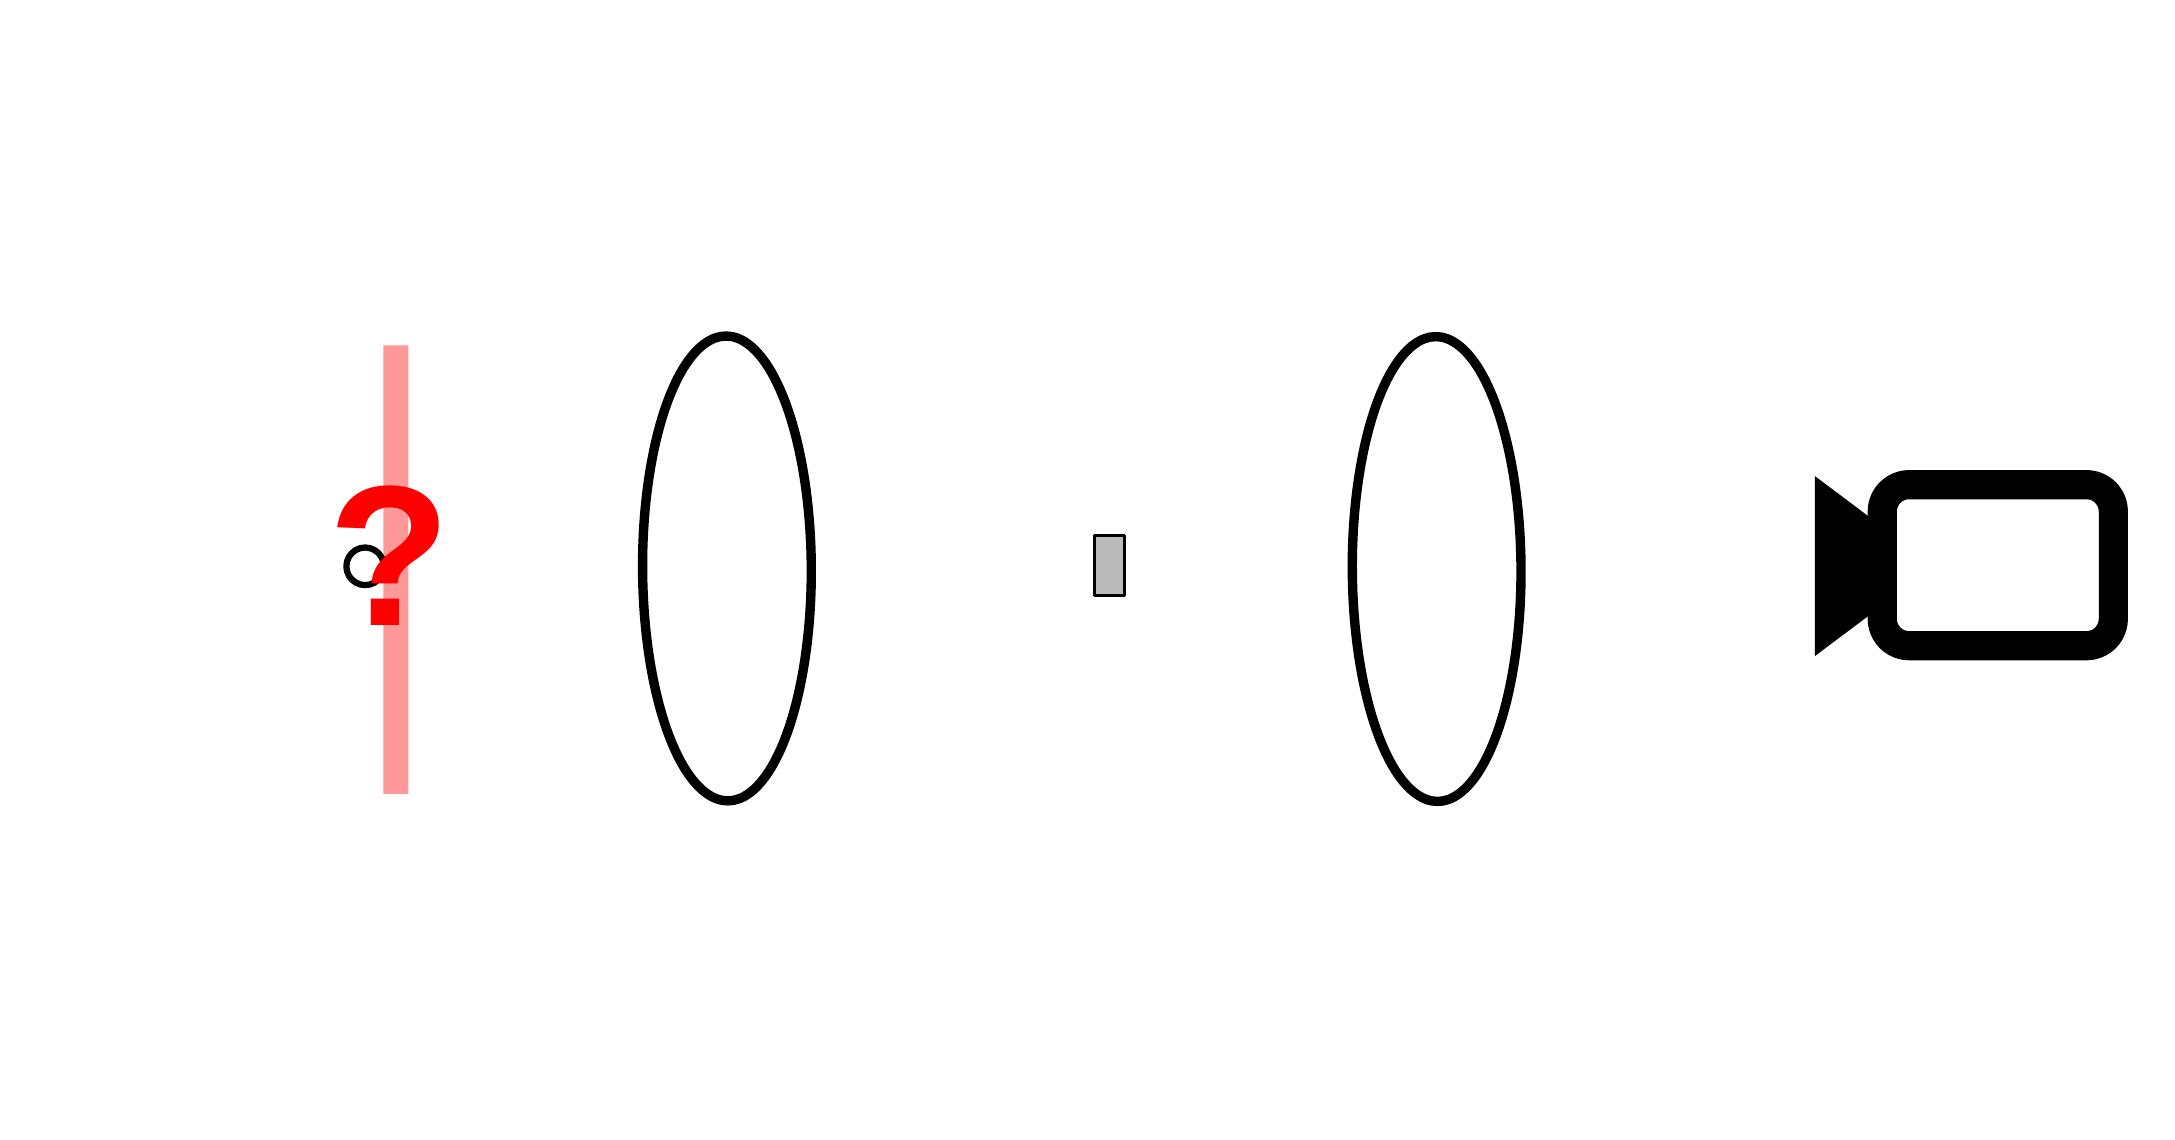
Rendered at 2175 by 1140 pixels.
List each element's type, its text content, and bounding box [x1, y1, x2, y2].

text_box [1814, 476, 1875, 657]
text_box [642, 336, 812, 801]
text_box [1352, 336, 1522, 802]
text_box ? [285, 437, 496, 676]
text_box [1882, 484, 2114, 646]
text_box [1094, 535, 1125, 596]
